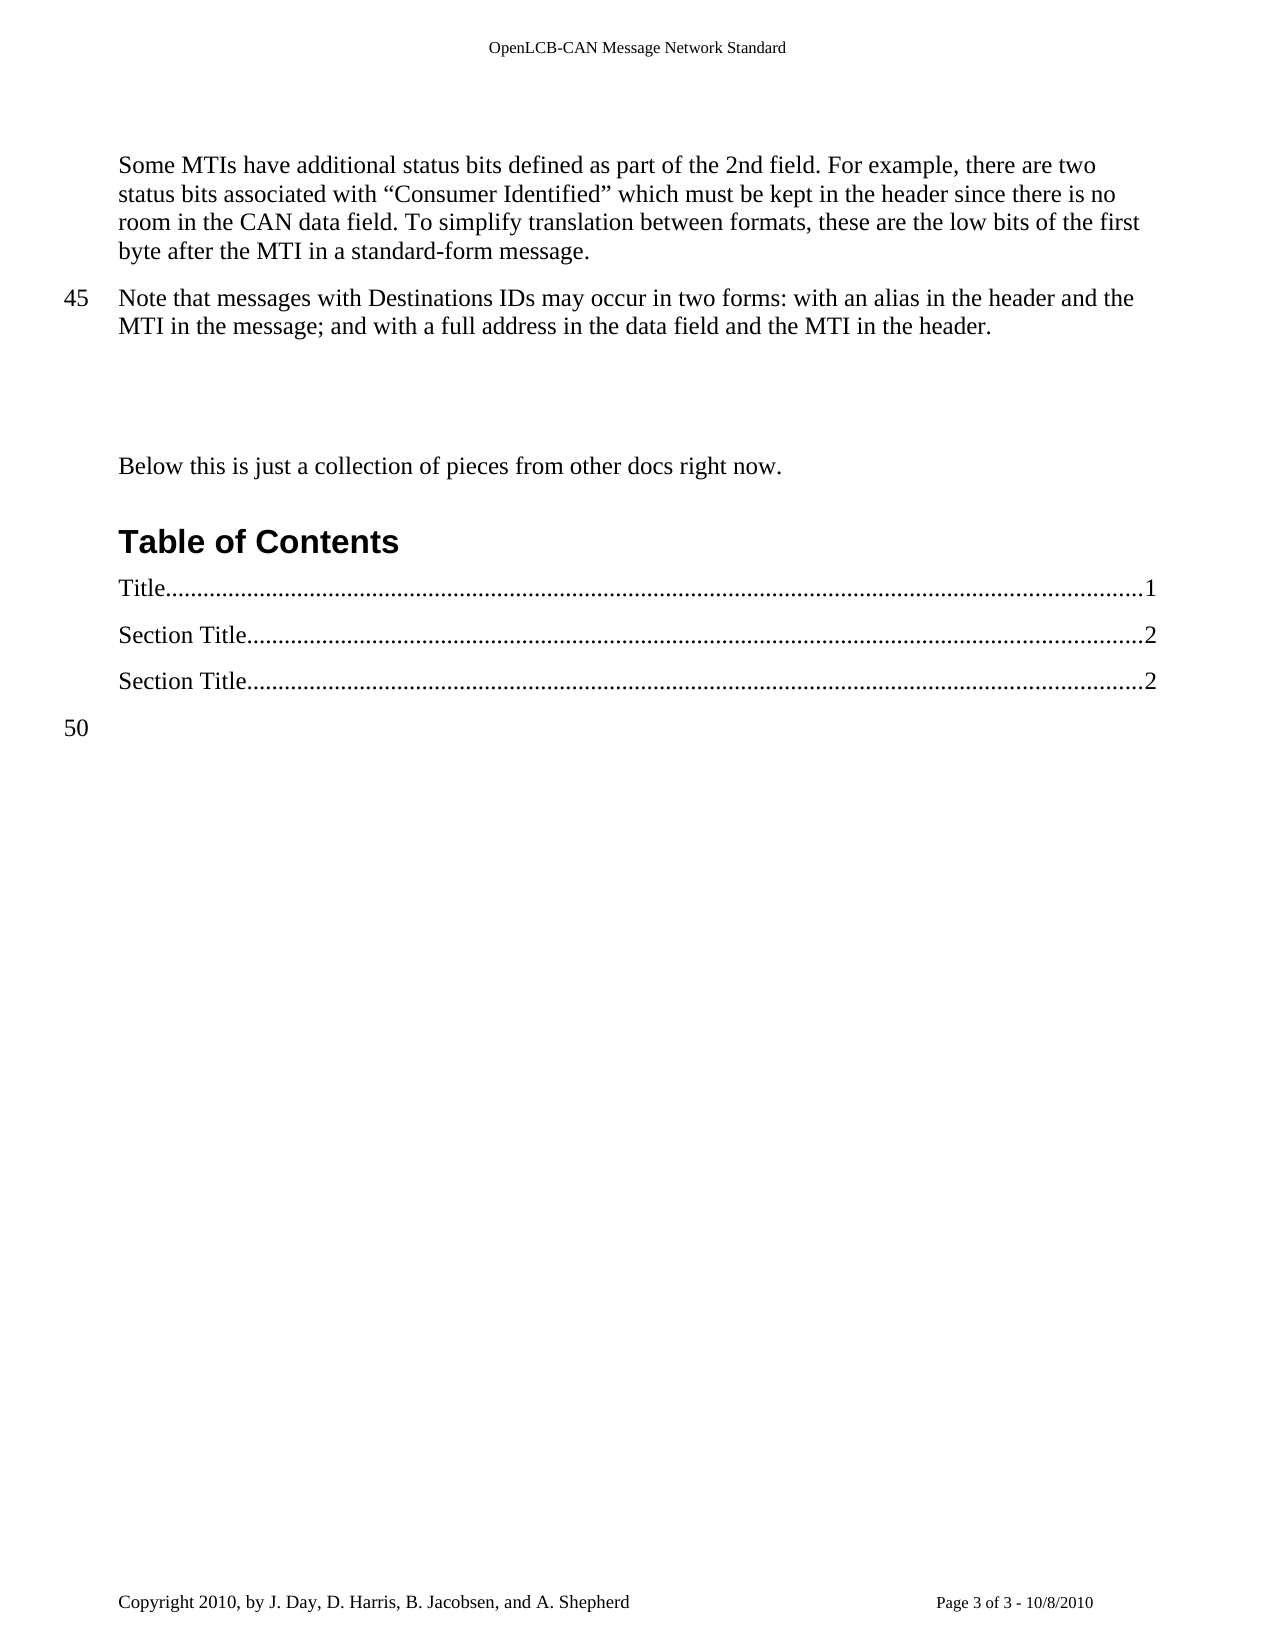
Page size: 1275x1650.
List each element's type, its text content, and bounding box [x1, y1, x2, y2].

text Title 1 [118, 573, 1157, 602]
text Section Title 2 [118, 666, 1157, 695]
text Section Title 2 [118, 620, 1157, 648]
text Below this is just a collection of pieces from other docs right now. [118, 451, 1157, 479]
text Some MTIs have additional status bits defined as part of the 2nd field. For example, there are two status bits associated with “Consumer Identified” which must be kept in the header since there is no room in the CAN data field. To simplify translation between formats, these are the low bits of the first byte after the MTI in a standard-form message. [118, 150, 1157, 265]
text Note that messages with Destinations IDs may occur in two forms: with an alias in the header and the MTI in the message; and with a full address in the data field and the MTI in the header. [118, 283, 1157, 340]
subtitle Table of Contents [118, 522, 1157, 561]
